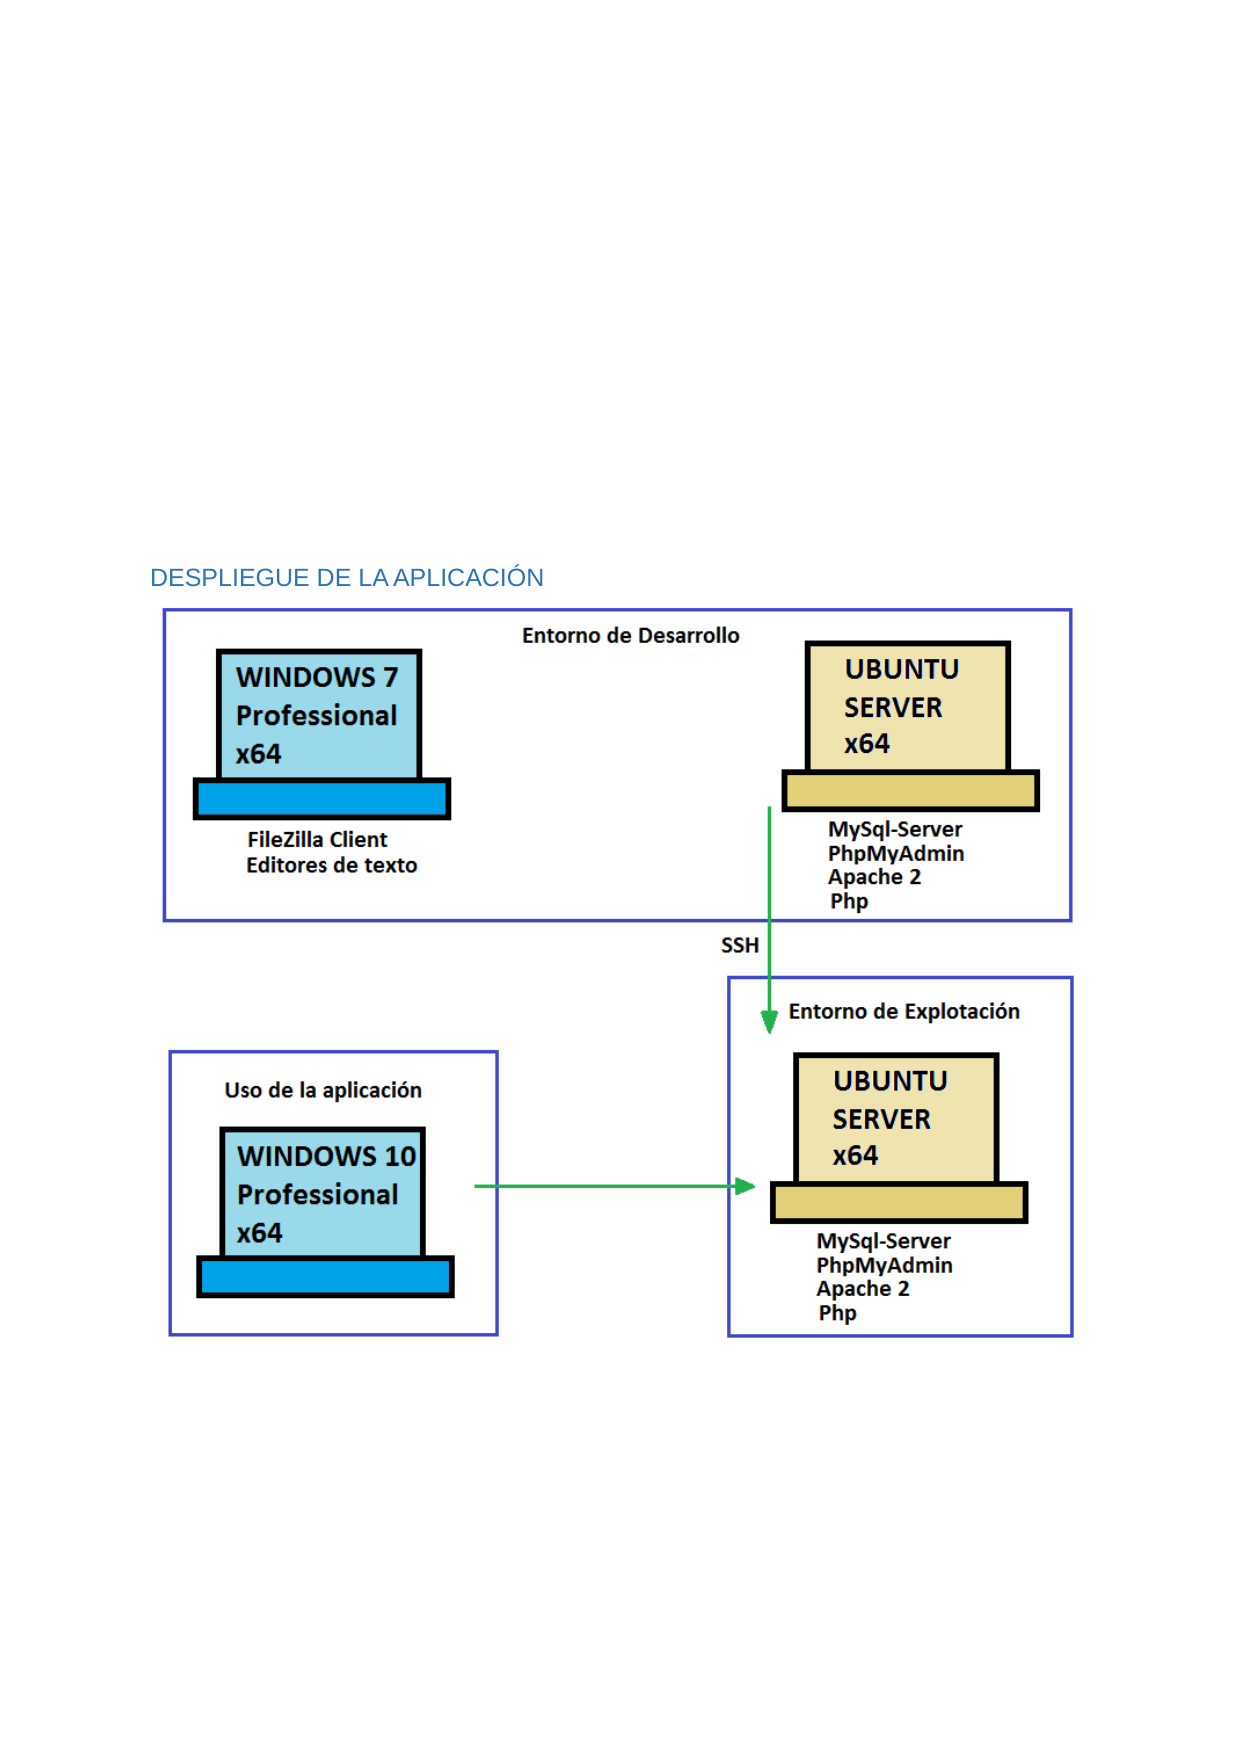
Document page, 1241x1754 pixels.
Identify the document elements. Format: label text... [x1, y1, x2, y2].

subtitle DESPLIEGUE DE LA APLICACIÓN [150, 563, 1090, 592]
